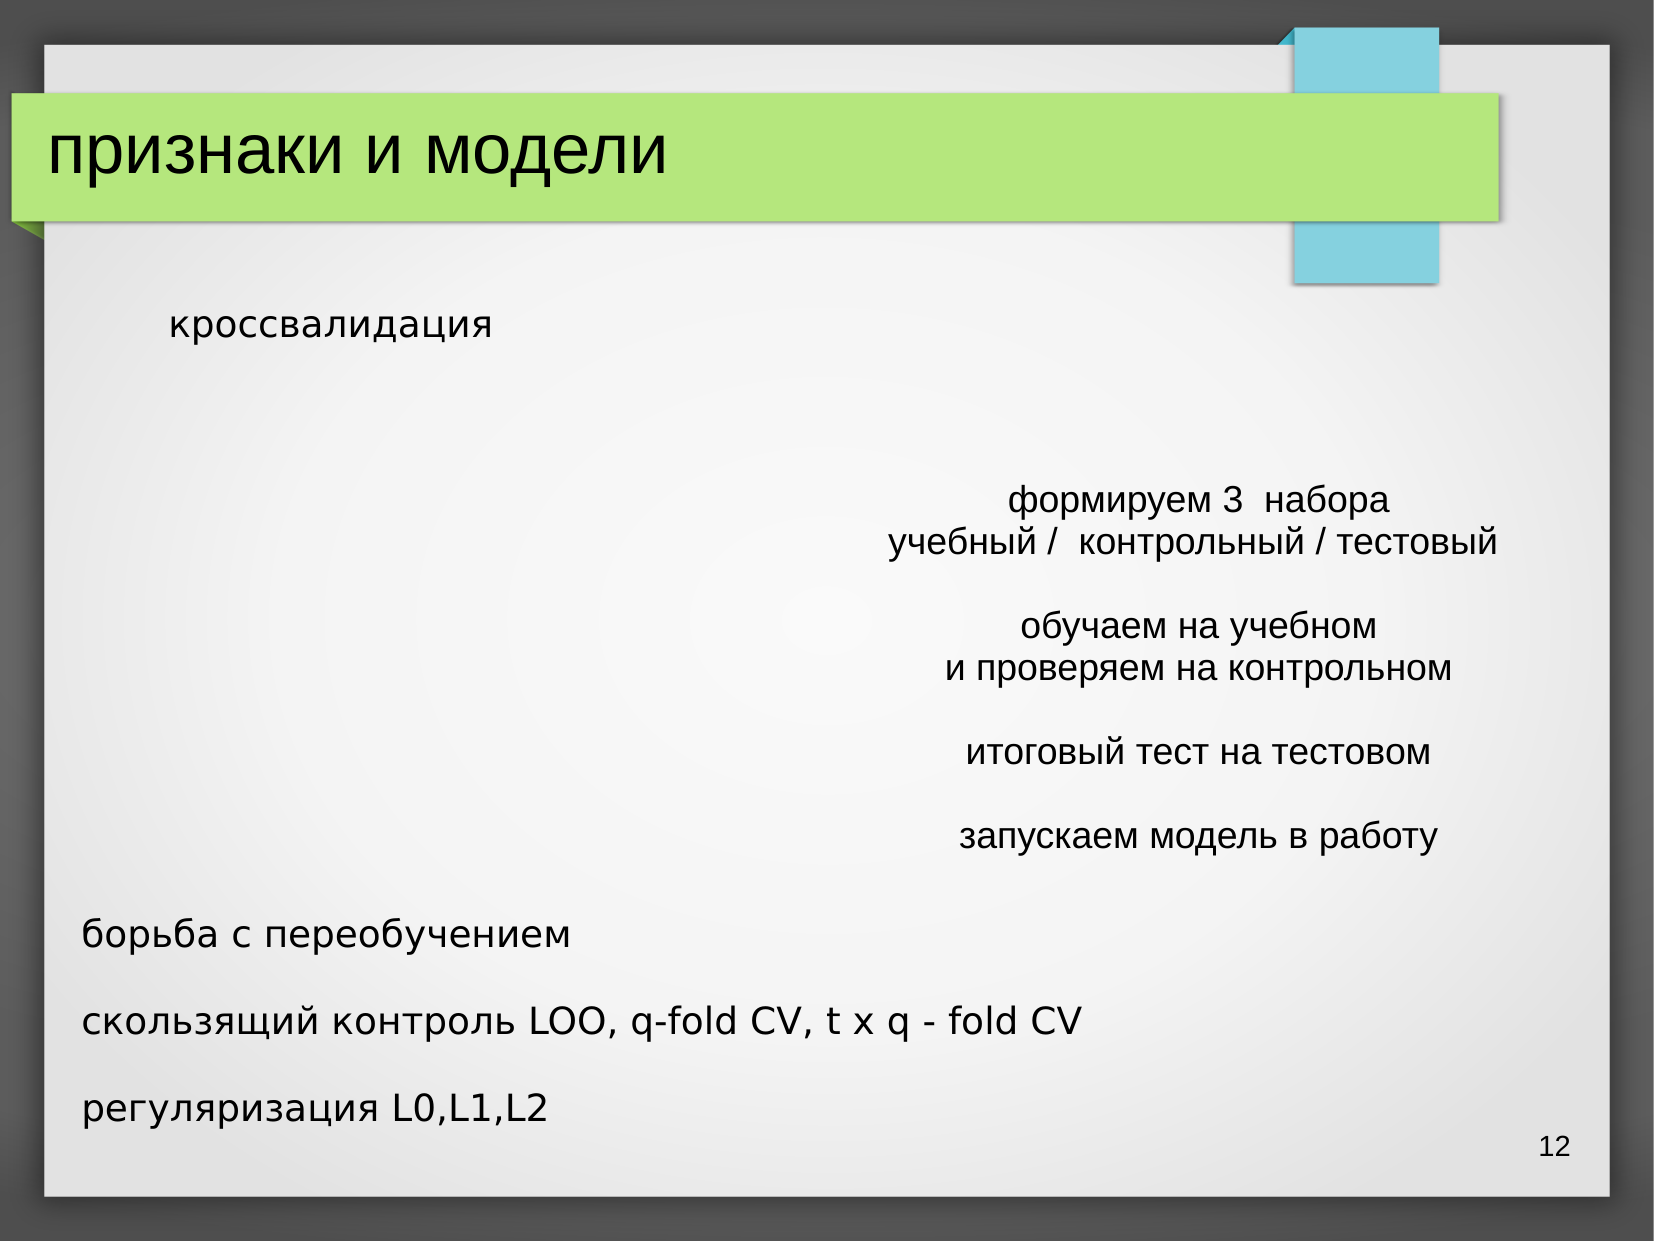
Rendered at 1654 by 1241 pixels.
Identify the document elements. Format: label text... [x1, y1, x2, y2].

title признаки и модели [47, 113, 1465, 185]
text_box формируем 3 набора учебный / контрольный / тестовый обучаем на учебном и проверяем на контрольном итоговый тест на тестовом запускаем модель в работу [826, 496, 1571, 839]
picture [0, 0, 1654, 1241]
text_box борьба с переобучением скользящий контроль LOO, q-fold CV, t x q - fold CV регуляризация L0,L1,L2 [66, 905, 1099, 1182]
text_box кроссвалидация [153, 295, 792, 354]
